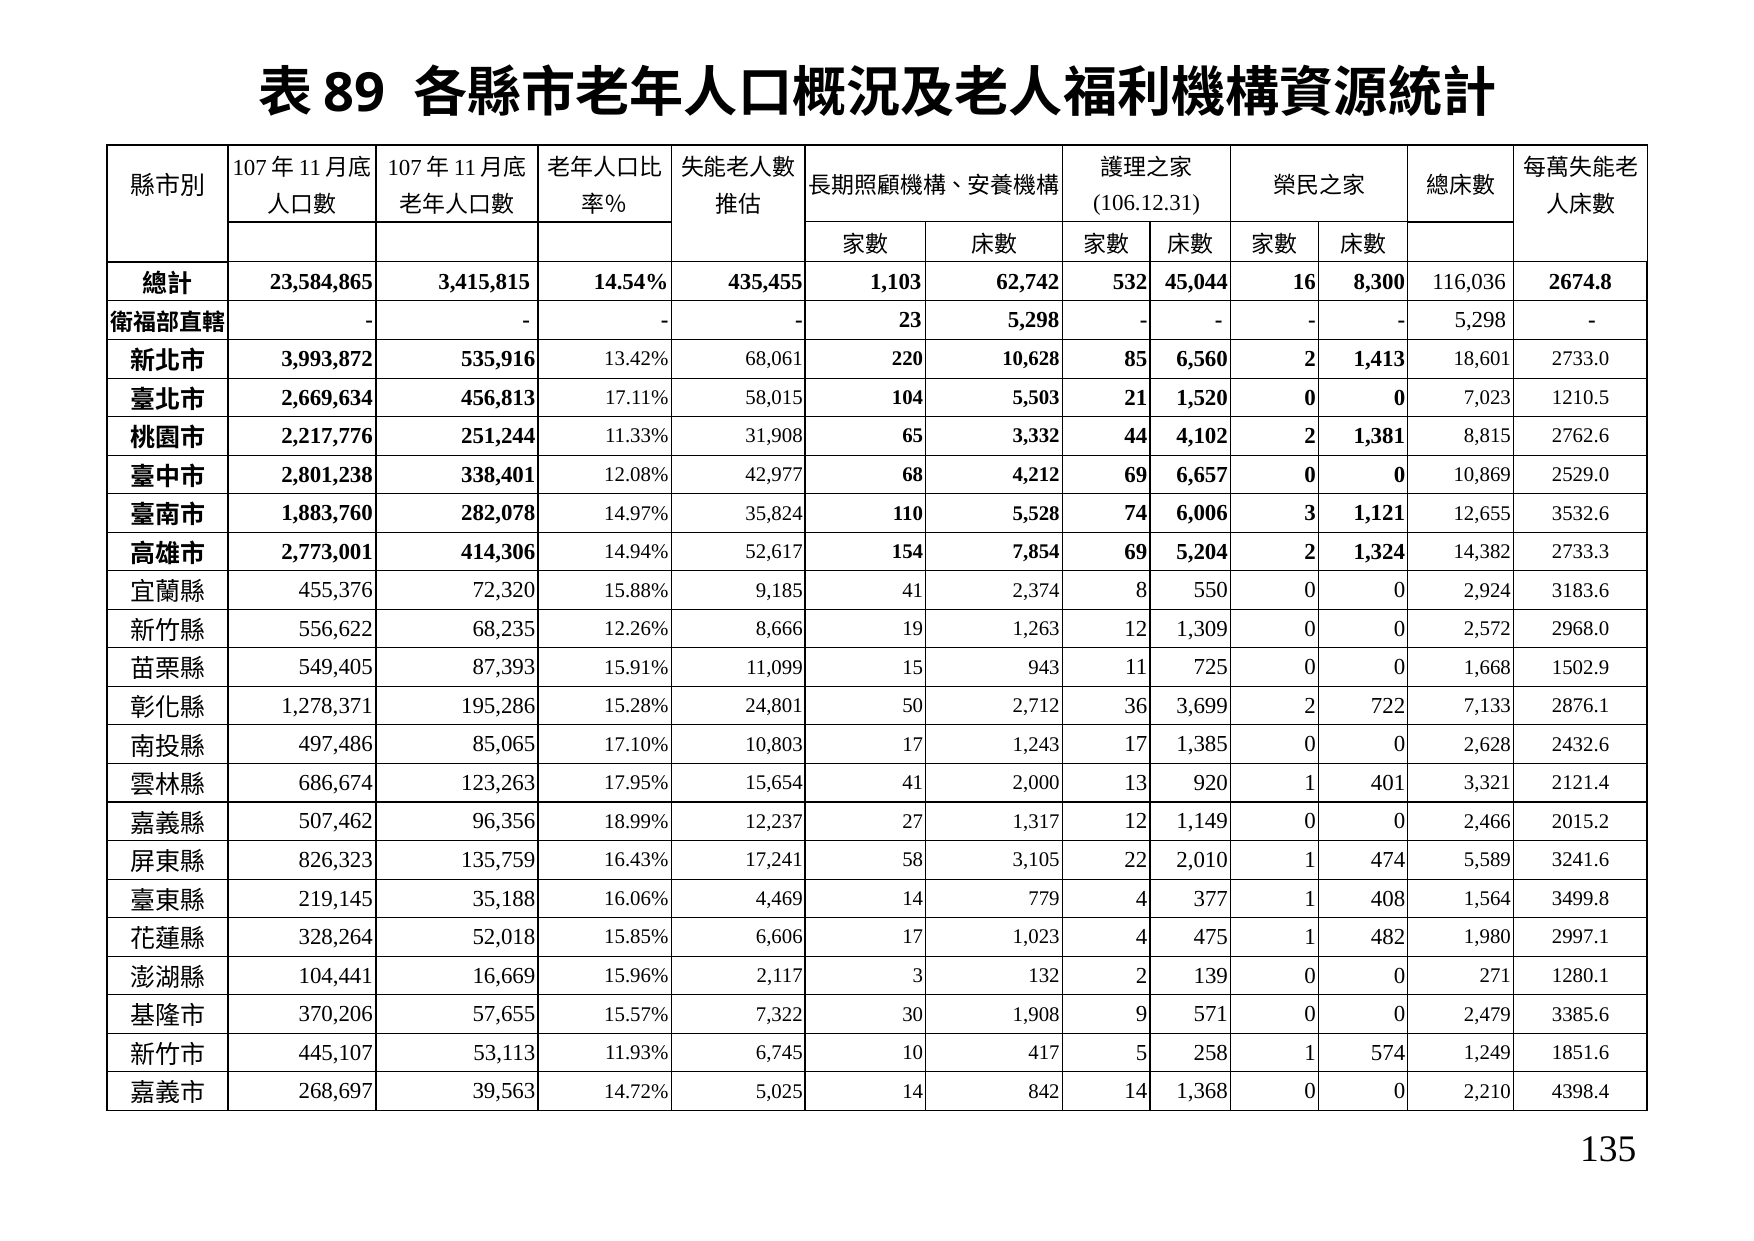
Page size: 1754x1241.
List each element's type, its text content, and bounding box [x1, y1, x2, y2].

table_cell 1,381 [1319, 417, 1407, 454]
table_cell 1,243 [926, 725, 1062, 763]
table_cell 497,486 [229, 725, 375, 763]
table_cell 2,628 [1408, 725, 1513, 763]
table_cell 14,382 [1408, 533, 1513, 570]
table_cell 0 [1231, 995, 1318, 1033]
table_cell 445,107 [229, 1034, 375, 1071]
table_cell 258 [1151, 1034, 1230, 1071]
table_header 長期照顧機構、安養機構 [806, 146, 1062, 221]
table_cell 屏東縣 [108, 841, 227, 878]
table_cell 0 [1319, 610, 1407, 647]
table_cell 1851.6 [1514, 1034, 1646, 1071]
table_cell 507,462 [229, 803, 375, 840]
table_cell 1,413 [1319, 340, 1407, 377]
table_cell 2,712 [926, 687, 1062, 724]
table_cell 456,813 [377, 379, 537, 416]
subtitle 表89 各縣市老年人口概況及老人福利機構資源統計 [118, 32, 1636, 144]
table_cell 13.42% [539, 340, 671, 377]
table_cell 3,993,872 [229, 340, 375, 377]
table_cell 1,121 [1319, 494, 1407, 532]
table_cell 3532.6 [1514, 494, 1646, 532]
table_cell 14 [1063, 1072, 1149, 1110]
table_cell 17.95% [539, 764, 671, 801]
table_cell 13 [1063, 764, 1149, 801]
table_cell 30 [806, 995, 925, 1033]
table_cell 370,206 [229, 995, 375, 1033]
table_cell 5,298 [1408, 301, 1513, 339]
table_cell 1 [1231, 880, 1318, 917]
table_cell 床數 [1319, 222, 1407, 261]
table_cell 21 [1063, 379, 1149, 416]
table_cell - [672, 301, 804, 339]
table_cell 328,264 [229, 918, 375, 956]
table_cell 96,356 [377, 803, 537, 840]
table_cell 15.91% [539, 648, 671, 686]
table_cell 18,601 [1408, 340, 1513, 377]
table_cell 3499.8 [1514, 880, 1646, 917]
table_cell 5,204 [1151, 533, 1230, 570]
table_cell 7,322 [672, 995, 804, 1033]
table_cell - [539, 301, 671, 339]
table_cell 0 [1231, 648, 1318, 686]
table_cell 14.97% [539, 494, 671, 532]
table_cell 0 [1319, 648, 1407, 686]
table_cell 23 [806, 301, 925, 339]
table_cell 1210.5 [1514, 379, 1646, 416]
table_cell 1 [1231, 764, 1318, 801]
table_cell 床數 [1151, 222, 1230, 261]
table_cell 0 [1319, 1072, 1407, 1110]
table_cell 1,908 [926, 995, 1062, 1033]
table_cell 4 [1063, 880, 1149, 917]
table_cell 5 [1063, 1034, 1149, 1071]
table_cell 12.08% [539, 456, 671, 493]
table_cell 衛福部直轄 [108, 301, 227, 339]
table_cell 1,103 [806, 262, 925, 300]
table_cell 17.11% [539, 379, 671, 416]
table_cell 1280.1 [1514, 957, 1646, 994]
table_cell 2733.0 [1514, 340, 1646, 377]
table_header 老年人口比率％ [539, 146, 671, 221]
table_cell 1,249 [1408, 1034, 1513, 1071]
table_cell 2,773,001 [229, 533, 375, 570]
table_cell 2 [1063, 957, 1149, 994]
table_cell 12 [1063, 610, 1149, 647]
table_cell 1,149 [1151, 803, 1230, 840]
table_cell 1,520 [1151, 379, 1230, 416]
table_cell 1,368 [1151, 1072, 1230, 1110]
table_cell 6,560 [1151, 340, 1230, 377]
table_cell 14.72% [539, 1072, 671, 1110]
table_cell 41 [806, 764, 925, 801]
table_cell 116,036 [1408, 262, 1513, 300]
table_cell 5,589 [1408, 841, 1513, 878]
table_cell 2121.4 [1514, 764, 1646, 801]
table_cell 11,099 [672, 648, 804, 686]
table_cell - [1151, 301, 1230, 339]
table_cell 總計 [108, 263, 227, 300]
table_cell 39,563 [377, 1072, 537, 1110]
table_cell 139 [1151, 957, 1230, 994]
table_cell 17,241 [672, 841, 804, 878]
table_cell 10,869 [1408, 456, 1513, 493]
table_cell 2,479 [1408, 995, 1513, 1033]
table_cell 2,572 [1408, 610, 1513, 647]
table_cell 2762.6 [1514, 417, 1646, 454]
table_header 榮民之家 [1231, 146, 1407, 221]
table_cell 482 [1319, 918, 1407, 956]
table_cell 1,980 [1408, 918, 1513, 956]
table_cell 58 [806, 841, 925, 878]
table_cell 1,385 [1151, 725, 1230, 763]
table_cell 104,441 [229, 957, 375, 994]
table_cell 1,564 [1408, 880, 1513, 917]
table_cell 50 [806, 687, 925, 724]
table_cell 14.94% [539, 533, 671, 570]
table_cell 550 [1151, 571, 1230, 609]
table_cell 2,924 [1408, 571, 1513, 609]
table_cell 臺北市 [108, 379, 227, 416]
table_cell 475 [1151, 918, 1230, 956]
table_cell 1,324 [1319, 533, 1407, 570]
table_cell 2,000 [926, 764, 1062, 801]
table_cell - [1063, 301, 1149, 339]
table_cell 0 [1319, 456, 1407, 493]
table_cell - [377, 301, 537, 339]
table_cell 268,697 [229, 1072, 375, 1110]
table_cell 嘉義市 [108, 1072, 227, 1110]
table_cell 35,824 [672, 494, 804, 532]
table_cell 1,263 [926, 610, 1062, 647]
table_cell 3,415,815 [377, 262, 537, 300]
table_cell 1,883,760 [229, 494, 375, 532]
table_cell 臺南市 [108, 494, 227, 532]
table_cell 6,006 [1151, 494, 1230, 532]
table_cell 7,023 [1408, 379, 1513, 416]
table_cell 53,113 [377, 1034, 537, 1071]
table_cell 11.33% [539, 417, 671, 454]
table_cell 3183.6 [1514, 571, 1646, 609]
table_cell 57,655 [377, 995, 537, 1033]
table_cell 104 [806, 379, 925, 416]
table_cell 南投縣 [108, 725, 227, 763]
table_cell 澎湖縣 [108, 957, 227, 994]
table_cell 220 [806, 340, 925, 377]
table_cell 535,916 [377, 340, 537, 377]
table_cell 0 [1319, 379, 1407, 416]
table_cell 2,010 [1151, 841, 1230, 878]
table_cell 3,321 [1408, 764, 1513, 801]
table_cell 10 [806, 1034, 925, 1071]
table_cell 52,018 [377, 918, 537, 956]
table_cell [1408, 223, 1513, 261]
table_cell 4398.4 [1514, 1072, 1646, 1110]
table_cell 桃園市 [108, 417, 227, 454]
table_cell 3385.6 [1514, 995, 1646, 1033]
table_cell 高雄市 [108, 533, 227, 570]
table_cell 219,145 [229, 880, 375, 917]
table_cell 123,263 [377, 764, 537, 801]
table_cell 2876.1 [1514, 687, 1646, 724]
table_cell 5,503 [926, 379, 1062, 416]
table_cell 17 [1063, 725, 1149, 763]
table_cell 22 [1063, 841, 1149, 878]
table_cell 2674.8 [1514, 262, 1646, 300]
table_cell 4,212 [926, 456, 1062, 493]
table_cell 7,133 [1408, 687, 1513, 724]
table_cell 家數 [1063, 222, 1149, 261]
table_cell 7,854 [926, 533, 1062, 570]
table_cell 0 [1319, 725, 1407, 763]
table_cell 嘉義縣 [108, 803, 227, 840]
table_cell 842 [926, 1072, 1062, 1110]
table_cell 943 [926, 648, 1062, 686]
table_cell 44 [1063, 417, 1149, 454]
table_cell 2,117 [672, 957, 804, 994]
table_cell 0 [1231, 571, 1318, 609]
table_cell 1,023 [926, 918, 1062, 956]
table_cell 8,300 [1319, 262, 1407, 300]
table_cell 87,393 [377, 648, 537, 686]
table_cell 6,657 [1151, 456, 1230, 493]
table_cell 15 [806, 648, 925, 686]
table_cell 36 [1063, 687, 1149, 724]
table_cell 宜蘭縣 [108, 571, 227, 609]
table_cell 15.88% [539, 571, 671, 609]
table_cell [672, 221, 804, 261]
table_cell 377 [1151, 880, 1230, 917]
table_header 縣市別 [108, 146, 227, 221]
table_cell 14 [806, 1072, 925, 1110]
table_cell 0 [1231, 1072, 1318, 1110]
table_cell 8,666 [672, 610, 804, 647]
table_cell 68,061 [672, 340, 804, 377]
table_cell 10,803 [672, 725, 804, 763]
table_cell 195,286 [377, 687, 537, 724]
table_cell 85,065 [377, 725, 537, 763]
table_cell 4,469 [672, 880, 804, 917]
table_cell 11.93% [539, 1034, 671, 1071]
table_cell 9 [1063, 995, 1149, 1033]
table_cell [108, 221, 227, 261]
table_cell 85 [1063, 340, 1149, 377]
table_cell 彰化縣 [108, 687, 227, 724]
table_cell 271 [1408, 957, 1513, 994]
table_cell 3 [1231, 494, 1318, 532]
table_cell 9,185 [672, 571, 804, 609]
table_cell 0 [1319, 803, 1407, 840]
table_cell 1,309 [1151, 610, 1230, 647]
table_cell 17 [806, 918, 925, 956]
table_cell 新竹縣 [108, 610, 227, 647]
table_cell 花蓮縣 [108, 918, 227, 956]
table_cell 新竹市 [108, 1034, 227, 1071]
table_cell 0 [1319, 995, 1407, 1033]
table_cell 2 [1231, 340, 1318, 377]
table_cell 10,628 [926, 340, 1062, 377]
table_cell 779 [926, 880, 1062, 917]
table_cell 68,235 [377, 610, 537, 647]
table_cell 15.85% [539, 918, 671, 956]
table_cell 69 [1063, 456, 1149, 493]
table_cell 15.96% [539, 957, 671, 994]
table_cell 苗栗縣 [108, 648, 227, 686]
table_cell 2 [1231, 687, 1318, 724]
table_cell [539, 223, 671, 261]
table_cell 0 [1231, 803, 1318, 840]
table_cell 23,584,865 [229, 262, 375, 300]
table_cell 132 [926, 957, 1062, 994]
table_cell 556,622 [229, 610, 375, 647]
table_cell 1 [1231, 1034, 1318, 1071]
table_cell 2997.1 [1514, 918, 1646, 956]
table_cell 11 [1063, 648, 1149, 686]
table_cell 414,306 [377, 533, 537, 570]
table_cell 12.26% [539, 610, 671, 647]
table_cell 2,210 [1408, 1072, 1513, 1110]
table_cell 0 [1231, 456, 1318, 493]
table_cell 27 [806, 803, 925, 840]
table_cell 435,455 [672, 262, 804, 300]
table_cell 41 [806, 571, 925, 609]
table_cell 15.28% [539, 687, 671, 724]
table_cell 0 [1231, 379, 1318, 416]
table_cell 15,654 [672, 764, 804, 801]
table_cell 2015.2 [1514, 803, 1646, 840]
table_cell 338,401 [377, 456, 537, 493]
table_cell 16.06% [539, 880, 671, 917]
table_cell 2,217,776 [229, 417, 375, 454]
table_cell 2968.0 [1514, 610, 1646, 647]
table_cell 17 [806, 725, 925, 763]
table_cell 5,025 [672, 1072, 804, 1110]
table_cell 72,320 [377, 571, 537, 609]
table_cell 251,244 [377, 417, 537, 454]
table_cell 基隆市 [108, 995, 227, 1033]
table_cell - [1231, 301, 1318, 339]
table_cell 1,278,371 [229, 687, 375, 724]
table_cell 920 [1151, 764, 1230, 801]
table_cell 3,332 [926, 417, 1062, 454]
table_cell 571 [1151, 995, 1230, 1033]
table_cell 408 [1319, 880, 1407, 917]
table_cell 8,815 [1408, 417, 1513, 454]
table_cell 5,528 [926, 494, 1062, 532]
table_cell 18.99% [539, 803, 671, 840]
table_cell 2 [1231, 417, 1318, 454]
table_cell 58,015 [672, 379, 804, 416]
table_cell 110 [806, 494, 925, 532]
table_cell 455,376 [229, 571, 375, 609]
table_cell 1 [1231, 841, 1318, 878]
table_cell 2,801,238 [229, 456, 375, 493]
table_cell 282,078 [377, 494, 537, 532]
table_cell 74 [1063, 494, 1149, 532]
table_cell 雲林縣 [108, 764, 227, 801]
table_cell 42,977 [672, 456, 804, 493]
table_cell 1,317 [926, 803, 1062, 840]
table_cell 家數 [1231, 222, 1318, 261]
table_cell 1,668 [1408, 648, 1513, 686]
table_cell 0 [1319, 957, 1407, 994]
table_cell 6,606 [672, 918, 804, 956]
table_cell 0 [1231, 610, 1318, 647]
table_cell 401 [1319, 764, 1407, 801]
table_cell 474 [1319, 841, 1407, 878]
table_cell 417 [926, 1034, 1062, 1071]
table_cell 14 [806, 880, 925, 917]
table_header 107年11月底人口數 [229, 146, 375, 221]
table_cell 31,908 [672, 417, 804, 454]
table_cell 154 [806, 533, 925, 570]
table_cell 3,105 [926, 841, 1062, 878]
table_cell 45,044 [1151, 262, 1230, 300]
table_cell 2529.0 [1514, 456, 1646, 493]
table_cell 15.57% [539, 995, 671, 1033]
table_cell 2432.6 [1514, 725, 1646, 763]
table_cell 17.10% [539, 725, 671, 763]
table_cell 2,669,634 [229, 379, 375, 416]
table_cell 2,374 [926, 571, 1062, 609]
table_cell 24,801 [672, 687, 804, 724]
table_cell 2,466 [1408, 803, 1513, 840]
table_cell - [1514, 301, 1646, 339]
table_cell 臺中市 [108, 456, 227, 493]
table_cell 35,188 [377, 880, 537, 917]
table_cell 2 [1231, 533, 1318, 570]
table_cell [229, 223, 375, 261]
table_cell 新北市 [108, 340, 227, 377]
table_cell 14.54% [539, 262, 671, 300]
table_cell 68 [806, 456, 925, 493]
table_cell 床數 [926, 222, 1062, 261]
table_cell 6,745 [672, 1034, 804, 1071]
table_cell 12,237 [672, 803, 804, 840]
table_cell 62,742 [926, 262, 1062, 300]
table_cell 4 [1063, 918, 1149, 956]
table_cell 家數 [806, 222, 925, 261]
table_cell - [229, 301, 375, 339]
table_cell 686,674 [229, 764, 375, 801]
table_cell 0 [1231, 725, 1318, 763]
table_cell 0 [1231, 957, 1318, 994]
table_cell 12,655 [1408, 494, 1513, 532]
table_cell 725 [1151, 648, 1230, 686]
table_cell [1514, 221, 1647, 261]
table_header 失能老人數推估 [672, 146, 804, 221]
table_cell 3 [806, 957, 925, 994]
table_header 護理之家 (106.12.31) [1063, 146, 1230, 221]
table_cell 574 [1319, 1034, 1407, 1071]
table_cell 19 [806, 610, 925, 647]
table_cell 16,669 [377, 957, 537, 994]
table_cell 8 [1063, 571, 1149, 609]
table_cell 臺東縣 [108, 880, 227, 917]
table_cell - [1319, 301, 1407, 339]
table_cell 69 [1063, 533, 1149, 570]
table_cell 135,759 [377, 841, 537, 878]
table_cell 549,405 [229, 648, 375, 686]
table_cell 4,102 [1151, 417, 1230, 454]
table_cell 12 [1063, 803, 1149, 840]
table_cell 65 [806, 417, 925, 454]
table_cell [377, 223, 537, 261]
table_cell 2733.3 [1514, 533, 1646, 570]
table_cell 0 [1319, 571, 1407, 609]
table_cell 1 [1231, 918, 1318, 956]
table_cell 1502.9 [1514, 648, 1646, 686]
table_cell 722 [1319, 687, 1407, 724]
table_cell 16.43% [539, 841, 671, 878]
table_cell 532 [1063, 262, 1149, 300]
table_cell 826,323 [229, 841, 375, 878]
table_cell 5,298 [926, 301, 1062, 339]
table_cell 52,617 [672, 533, 804, 570]
table_header 每萬失能老人床數 [1514, 146, 1647, 221]
table_header 107年11月底老年人口數 [377, 146, 537, 221]
table_cell 3241.6 [1514, 841, 1646, 878]
table_header 總床數 [1408, 146, 1513, 221]
table_cell 3,699 [1151, 687, 1230, 724]
table_cell 16 [1231, 262, 1318, 300]
